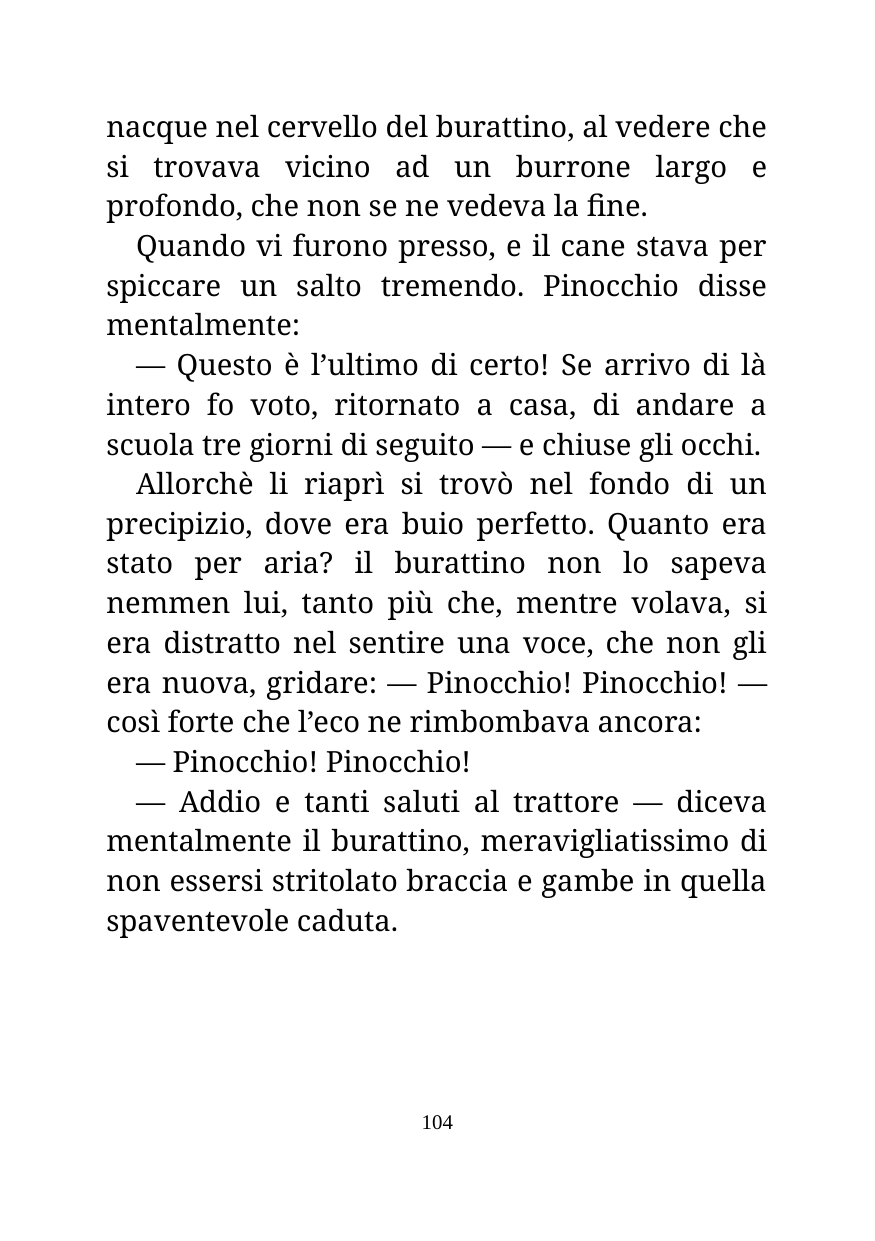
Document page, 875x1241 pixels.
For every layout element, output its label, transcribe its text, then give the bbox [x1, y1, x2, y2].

text — Questo è l’ultimo di certo! Se arrivo di là intero fo voto, ritornato a casa, di andare a scuola tre giorni di seguito — e chiuse gli occhi. [106, 344, 768, 463]
text — Pinocchio! Pinocchio! [106, 741, 768, 781]
text — Addio e tanti saluti al trattore — diceva mentalmente il burattino, meravigliatissimo di non essersi stritolato braccia e gambe in quella spaventevole caduta. [106, 781, 768, 940]
text nacque nel cervello del burattino, al vedere che si trovava vicino ad un burrone largo e profondo, che non se ne vedeva la fine. [106, 106, 768, 225]
text Quando vi furono presso, e il cane stava per spiccare un salto tremendo. Pinocchio disse mentalmente: [106, 225, 768, 344]
text Allorchè li riaprì si trovò nel fondo di un precipizio, dove era buio perfetto. Quanto era stato per aria? il burattino non lo sapeva nemmen lui, tanto più che, mentre volava, si era distratto nel sentire una voce, che non gli era nuova, gridare: — Pinocchio! Pinocchio! — così forte che l’eco ne rimbombava ancora: [106, 463, 768, 741]
